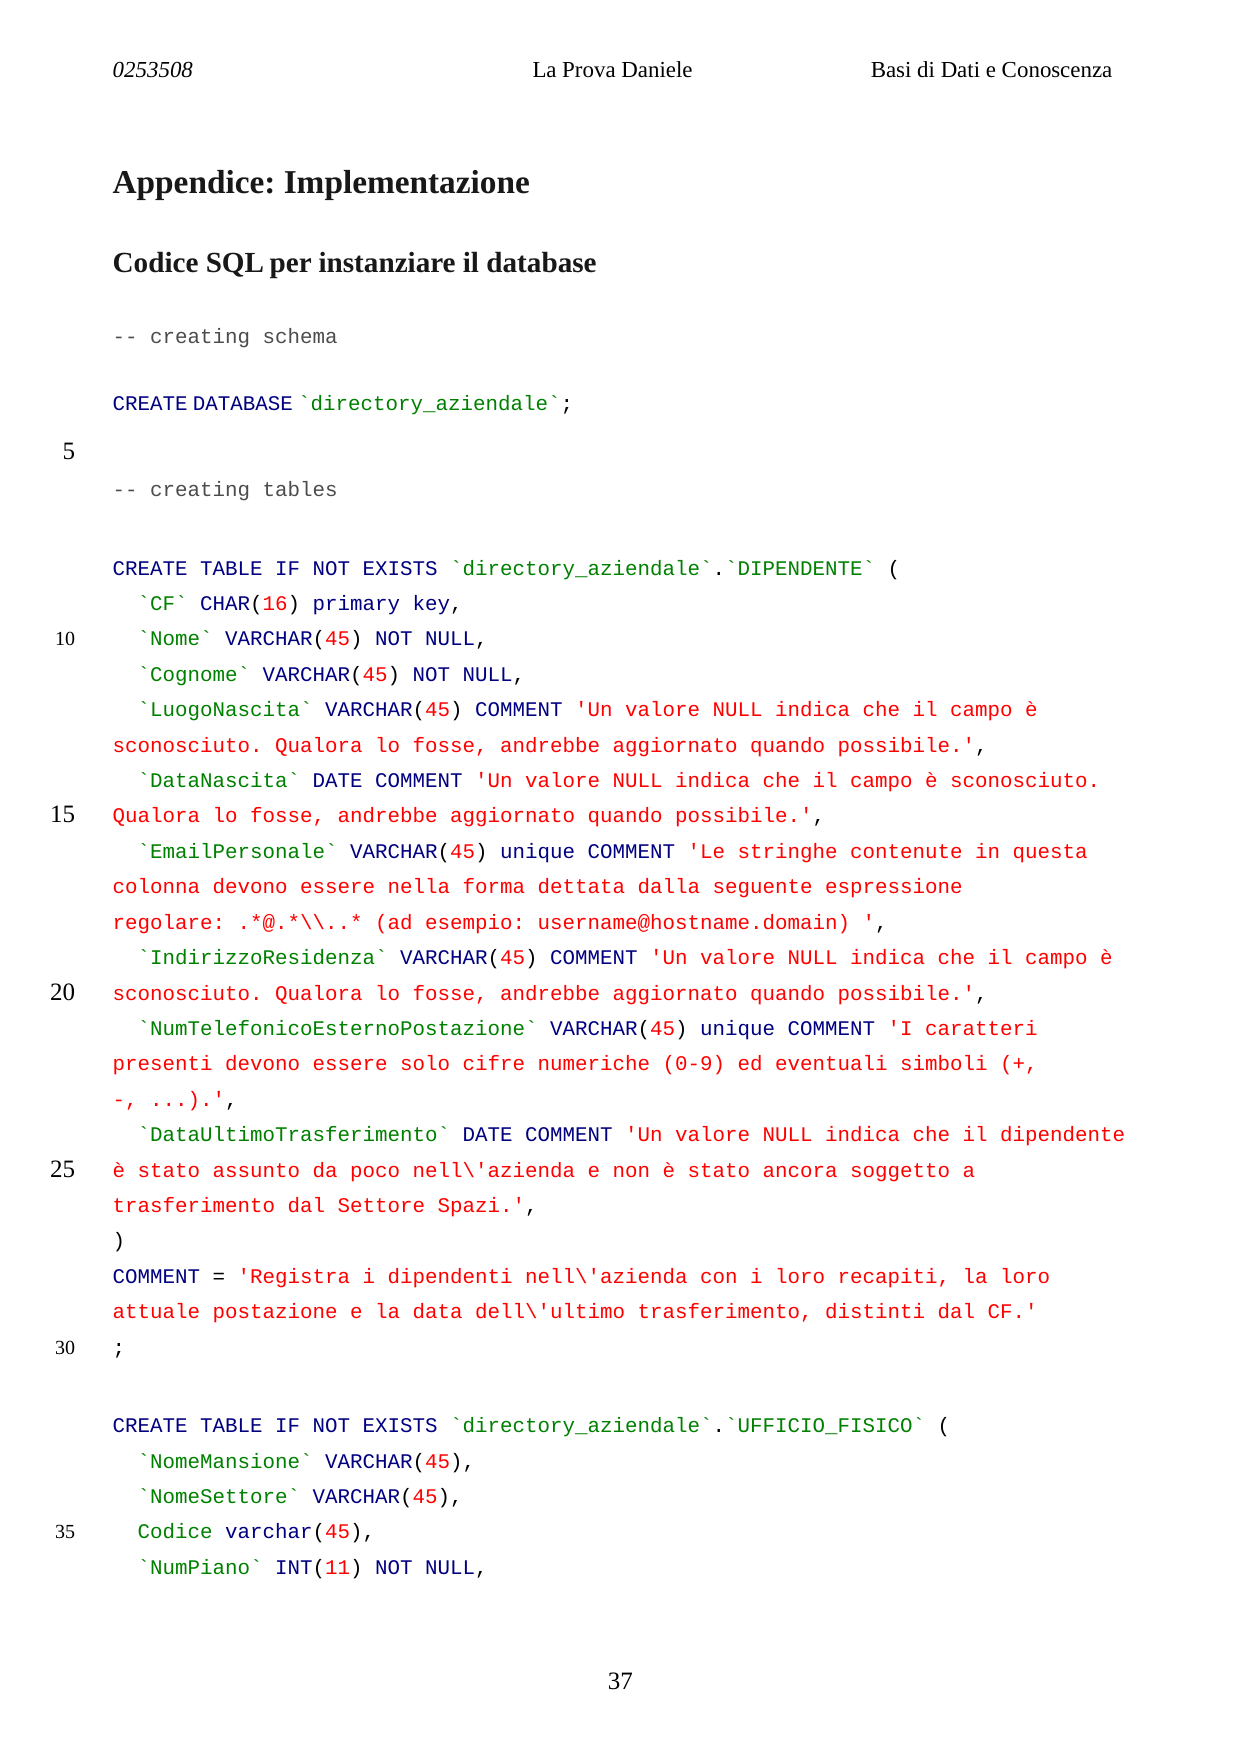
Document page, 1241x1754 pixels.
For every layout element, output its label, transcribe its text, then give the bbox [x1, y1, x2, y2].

text `DataNascita` DATE COMMENT 'Un valore NULL indica che il campo è sconosciuto. Qualora lo fosse, andrebbe aggiornato quando possibile.', [112, 770, 1128, 829]
text `NomeSettore` VARCHAR(45), [112, 1486, 1128, 1510]
text `EmailPersonale` VARCHAR(45) unique COMMENT 'Le stringhe contenute in questa colonna devono essere nella forma dettata dalla seguente espressione regolare: .*@.*\\..* (ad esempio: username@hostname.domain) ', [112, 841, 1128, 935]
subtitle Codice SQL per instanziare il database [112, 245, 1128, 278]
text -- creating tables [112, 479, 1128, 503]
text `NumTelefonicoEsternoPostazione` VARCHAR(45) unique COMMENT 'I caratteri presenti devono essere solo cifre numeriche (0-9) ed eventuali simboli (+, -, ...).', [112, 1018, 1128, 1112]
subtitle -- creating schema [112, 327, 1128, 350]
text CREATE TABLE IF NOT EXISTS `directory_aziendale`.`DIPENDENTE` ( [112, 558, 1128, 581]
text `DataUltimoTrasferimento` DATE COMMENT 'Un valore NULL indica che il dipendente è stato assunto da poco nell\'azienda e non è stato ancora soggetto a trasferimento dal Settore Spazi.', [112, 1124, 1128, 1219]
text `IndirizzoResidenza` VARCHAR(45) COMMENT 'Un valore NULL indica che il campo è sconosciuto. Qualora lo fosse, andrebbe aggiornato quando possibile.', [112, 947, 1128, 1006]
subtitle CREATE DATABASE `directory_aziendale`; [112, 393, 1128, 417]
text `NumPiano` INT(11) NOT NULL, [112, 1557, 1128, 1581]
text `NomeMansione` VARCHAR(45), [112, 1451, 1128, 1474]
text COMMENT = 'Registra i dipendenti nell\'azienda con i loro recapiti, la loro attuale postazione e la data dell\'ultimo trasferimento, distinti dal CF.' [112, 1266, 1128, 1325]
text `CF` CHAR(16) primary key, [112, 593, 1128, 617]
text ; [112, 1337, 1128, 1360]
text Codice varchar(45), [112, 1522, 1128, 1545]
text `LuogoNascita` VARCHAR(45) COMMENT 'Un valore NULL indica che il campo è sconosciuto. Qualora lo fosse, andrebbe aggiornato quando possibile.', [112, 699, 1128, 758]
text CREATE TABLE IF NOT EXISTS `directory_aziendale`.`UFFICIO_FISICO` ( [112, 1415, 1128, 1439]
text `Cognome` VARCHAR(45) NOT NULL, [112, 664, 1128, 687]
text `Nome` VARCHAR(45) NOT NULL, [112, 628, 1128, 652]
subtitle Appendice: Implementazione [112, 162, 1128, 201]
text ) [112, 1231, 1128, 1254]
